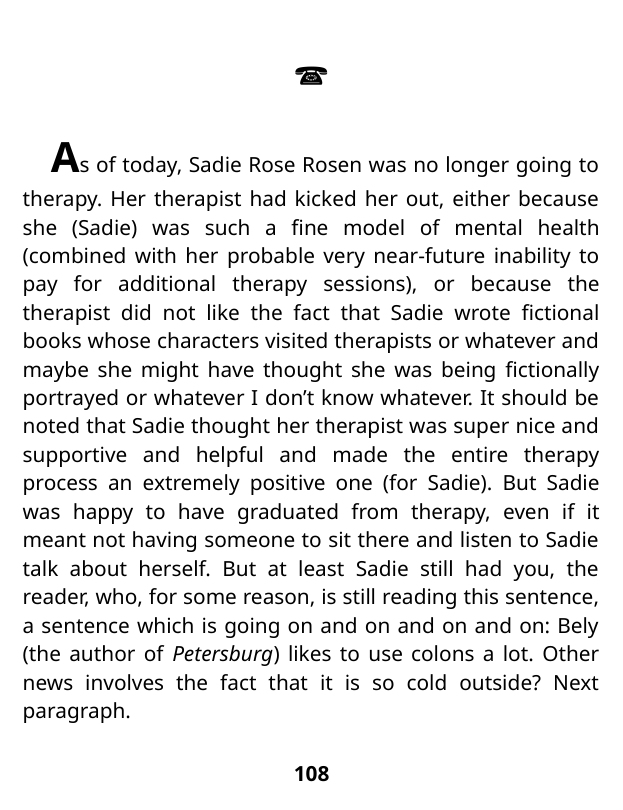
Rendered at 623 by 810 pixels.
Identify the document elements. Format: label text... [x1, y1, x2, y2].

text As of today, Sadie Rose Rosen was no longer going to therapy. Her therapist had kicked her out, either because she (Sadie) was such a fine model of mental health (combined with her probable very near-future inability to pay for additional therapy sessions), or because the therapist did not like the fact that Sadie wrote fictional books whose characters visited therapists or whatever and maybe she might have thought she was being fictionally portrayed or whatever I don’t know whatever. It should be noted that Sadie thought her therapist was super nice and supportive and helpful and made the entire therapy process an extremely positive one (for Sadie). But Sadie was happy to have graduated from therapy, even if it meant not having someone to sit there and listen to Sadie talk about herself. But at least Sadie still had you, the reader, who, for some reason, is still reading this sentence, a sentence which is going on and on and on and on: Bely (the author of Petersburg) likes to use colons a lot. Other news involves the fact that it is so cold outside? Next paragraph. [22, 127, 600, 724]
text % [22, 67, 600, 98]
